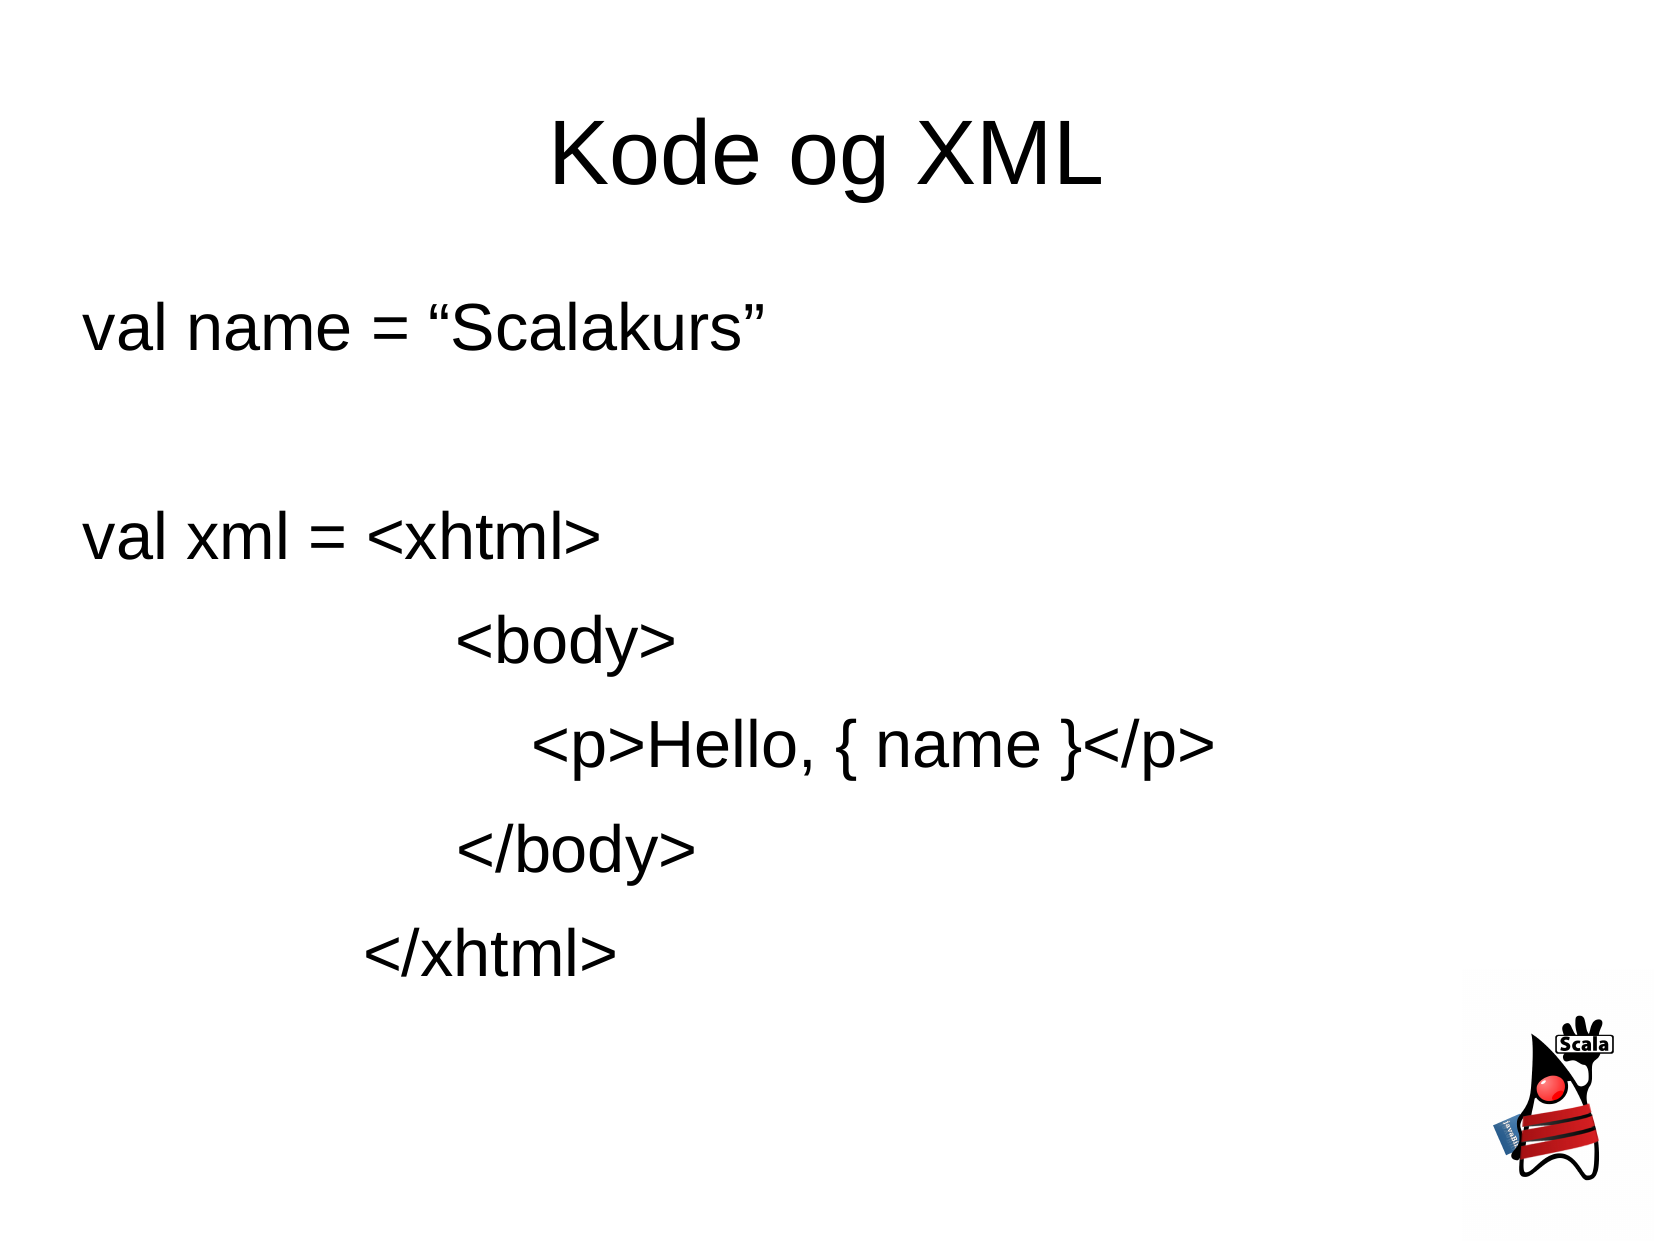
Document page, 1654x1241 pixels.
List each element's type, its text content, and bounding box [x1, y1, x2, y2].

title Kode og XML [82, 56, 1571, 250]
list val name = “Scalakurs” val xml = <xhtml> <body> <p>Hello, { name }</p> </body> </xhtml> [82, 290, 1571, 1109]
picture [1462, 969, 1654, 1241]
